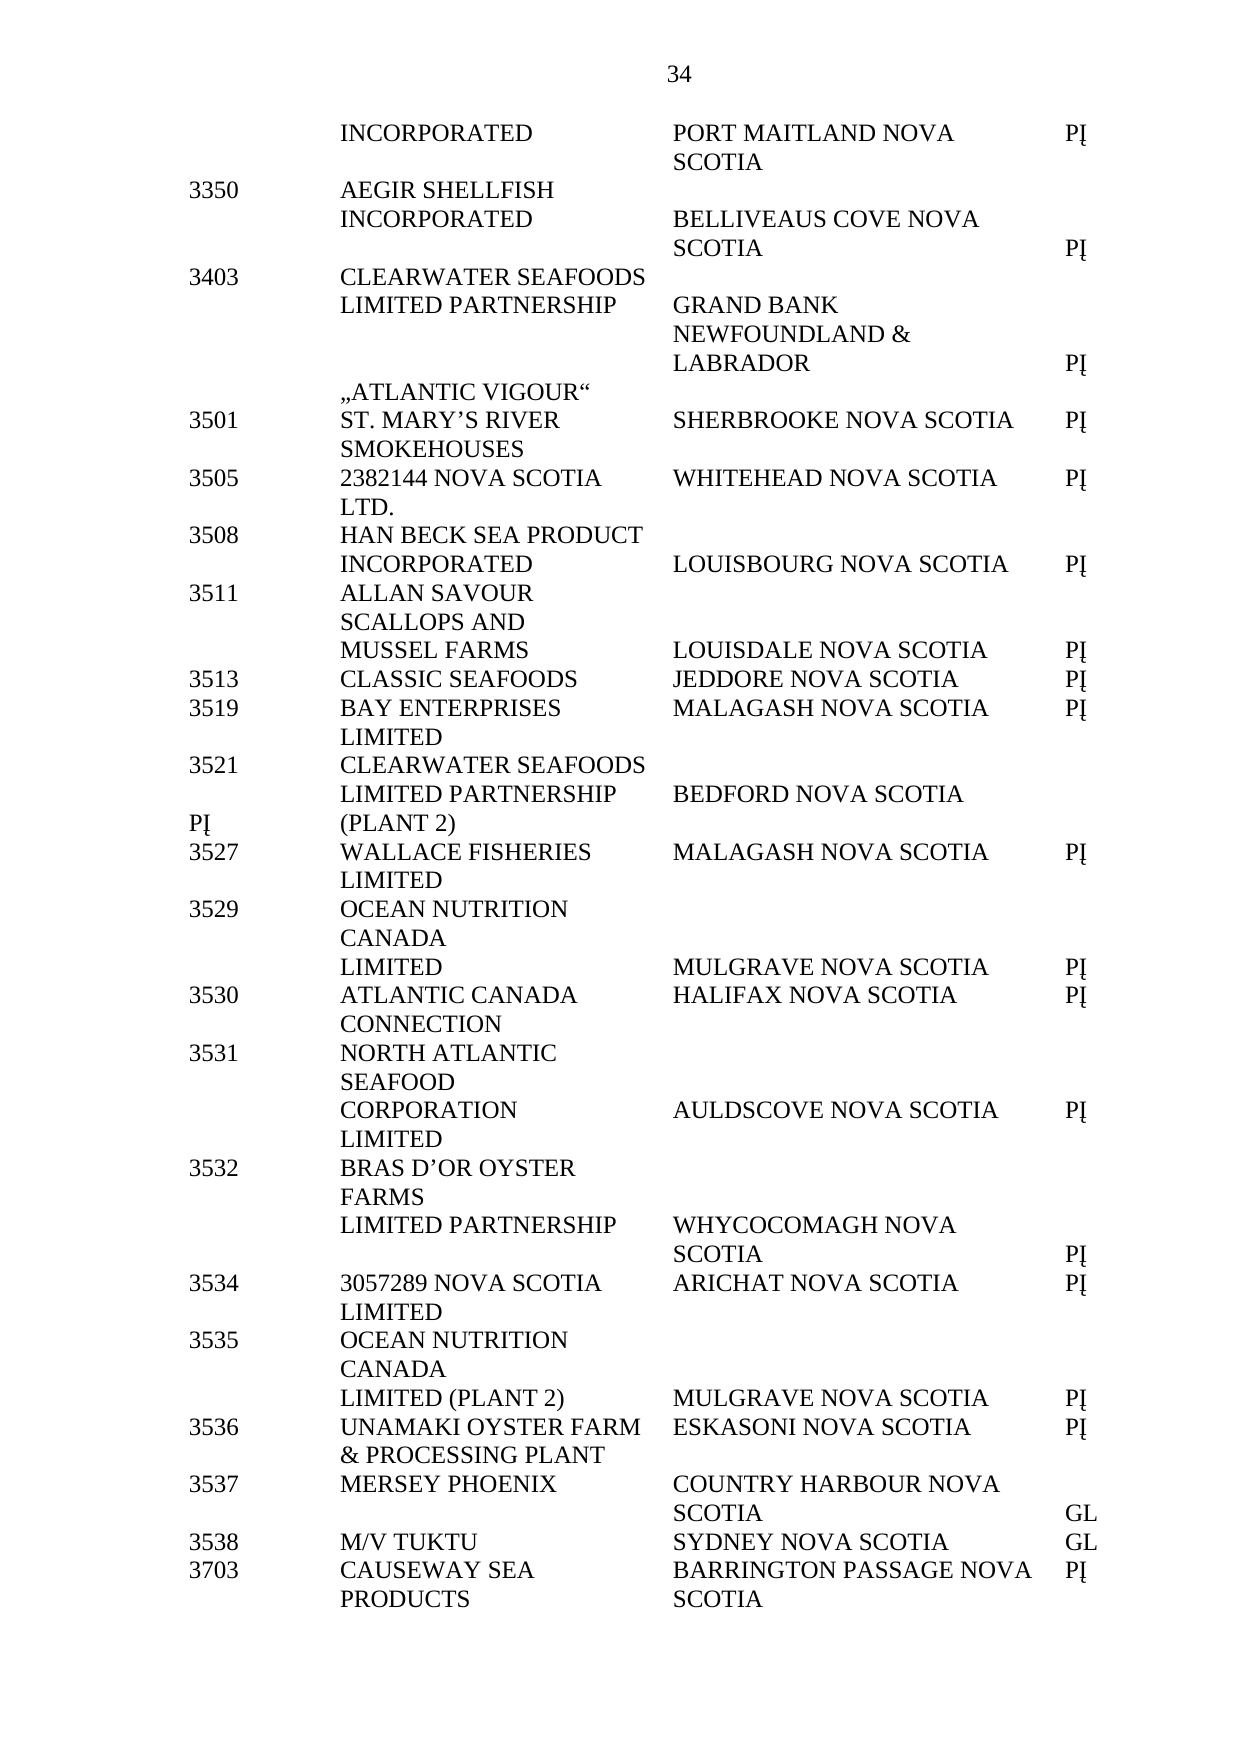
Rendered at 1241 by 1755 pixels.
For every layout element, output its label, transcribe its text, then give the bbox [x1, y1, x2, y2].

table_cell 3505 [177, 463, 328, 521]
table_cell Limited (Plant 2) [329, 1383, 661, 1412]
table_cell [1054, 1469, 1204, 1498]
table_cell 3519 [177, 693, 328, 751]
table_cell 3534 [177, 1268, 328, 1326]
table_cell Allan Savour Scallops and [329, 578, 661, 636]
table_cell Mussel Farms [329, 636, 661, 664]
table_cell [1054, 1124, 1204, 1153]
table_cell Classic Seafoods [329, 664, 661, 693]
table_cell WHITEHEAD NOVA SCOTIA [661, 463, 1053, 521]
table_cell PĮ [177, 808, 328, 837]
table_cell SCOTIA [661, 233, 1053, 262]
table_cell Incorporated [329, 549, 661, 578]
table_cell [177, 377, 328, 406]
table_cell PĮ [1054, 406, 1204, 463]
table_cell 3537 [177, 1469, 328, 1498]
table_cell SCOTIA [661, 1498, 1053, 1527]
table_cell PĮ [1054, 1556, 1204, 1613]
table_cell PĮ [1054, 1268, 1204, 1326]
table_cell 3529 [177, 894, 328, 952]
table_cell [329, 1498, 661, 1527]
table_cell Han Beck Sea Product [329, 521, 661, 549]
table_cell PĮ [1054, 118, 1204, 176]
table_cell PĮ [1054, 693, 1204, 751]
table_cell 3535 [177, 1326, 328, 1383]
table_cell 3403 [177, 262, 328, 291]
table_cell [1054, 578, 1204, 636]
table_cell Limited [329, 1124, 661, 1153]
table_cell 3532 [177, 1153, 328, 1211]
table_cell 3350 [177, 176, 328, 204]
table_cell PĮ [1054, 636, 1204, 664]
table_cell COUNTRY HARBOUR NOVA [661, 1469, 1053, 1498]
table_cell Clearwater Seafoods [329, 262, 661, 291]
table_cell HALIFAX NOVA SCOTIA [661, 981, 1053, 1038]
table_cell Limited Partnership [329, 291, 661, 348]
table_cell [177, 549, 328, 578]
table_cell [177, 1498, 328, 1527]
table_cell [661, 1326, 1053, 1383]
table_cell LABRADOR [661, 348, 1053, 377]
table_cell [1054, 291, 1204, 348]
table_cell MALAGASH NOVA SCOTIA [661, 693, 1053, 751]
table_cell [1054, 779, 1204, 808]
table_cell SYDNEY NOVA SCOTIA [661, 1527, 1053, 1556]
table_cell SCOTIA [661, 1239, 1053, 1268]
table_cell [661, 1124, 1053, 1153]
table_cell Incorporated [329, 204, 661, 233]
table_cell SHERBROOKE NOVA SCOTIA [661, 406, 1053, 463]
table_cell BELLIVEAUS COVE NOVA [661, 204, 1053, 233]
table_cell PĮ [1054, 1239, 1204, 1268]
table_cell [329, 348, 661, 377]
table_cell [1054, 176, 1204, 204]
table_cell 3057289 Nova Scotia Limited [329, 1268, 661, 1326]
table_cell JEDDORE NOVA SCOTIA [661, 664, 1053, 693]
table_cell AULDSCOVE NOVA SCOTIA [661, 1096, 1053, 1124]
table_cell [1054, 204, 1204, 233]
table_cell MULGRAVE NOVA SCOTIA [661, 1383, 1053, 1412]
table_cell [1054, 521, 1204, 549]
table_cell [1054, 377, 1204, 406]
table_cell [1054, 1038, 1204, 1096]
table_cell LOUISDALE NOVA SCOTIA [661, 636, 1053, 664]
table_cell GL [1054, 1498, 1204, 1527]
table_cell PĮ [1054, 1412, 1204, 1469]
table_cell [177, 636, 328, 664]
table_cell St. Mary’s River Smokehouses [329, 406, 661, 463]
table_cell Incorporated [329, 118, 661, 176]
table_cell 3531 [177, 1038, 328, 1096]
table_cell 3508 [177, 521, 328, 549]
table_cell [177, 118, 328, 176]
table_cell Atlantic Canada Connection [329, 981, 661, 1038]
table_cell [661, 262, 1053, 291]
table_cell 3703 [177, 1556, 328, 1613]
table_cell 3511 [177, 578, 328, 636]
table_cell „Atlantic Vigour“ [329, 377, 661, 406]
table_cell North Atlantic Seafood [329, 1038, 661, 1096]
table_cell 3538 [177, 1527, 328, 1556]
table_cell [1054, 1153, 1204, 1211]
table_cell Clearwater Seafoods [329, 751, 661, 779]
table_cell [661, 521, 1053, 549]
table_cell [1054, 808, 1204, 837]
table_cell [661, 578, 1053, 636]
table_cell Limited Partnership [329, 1211, 661, 1239]
table_cell [1054, 262, 1204, 291]
table_cell 3527 [177, 837, 328, 894]
table_cell [661, 751, 1053, 779]
table_cell LOUISBOURG NOVA SCOTIA [661, 549, 1053, 578]
table_cell [661, 1153, 1053, 1211]
table_cell ESKASONI NOVA SCOTIA [661, 1412, 1053, 1469]
table_cell [661, 176, 1053, 204]
table_cell MALAGASH NOVA SCOTIA [661, 837, 1053, 894]
table_cell (Plant 2) [329, 808, 661, 837]
table_cell BARRINGTON PASSAGE NOVA SCOTIA [661, 1556, 1053, 1613]
table_cell [661, 1038, 1053, 1096]
table_cell PĮ [1054, 463, 1204, 521]
table_cell GRAND BANK NEWFOUNDLAND & [661, 291, 1053, 348]
table_cell Ocean Nutrition Canada [329, 894, 661, 952]
table_cell [177, 1383, 328, 1412]
table_cell [177, 779, 328, 808]
table_cell PORT MAITLAND NOVA SCOTIA [661, 118, 1053, 176]
table_cell Mersey Phoenix [329, 1469, 661, 1498]
table_cell Limited [329, 952, 661, 981]
table_cell PĮ [1054, 837, 1204, 894]
table_cell Bay Enterprises Limited [329, 693, 661, 751]
table_cell [661, 894, 1053, 952]
table_cell [177, 291, 328, 348]
table_cell 2382144 Nova Scotia Ltd. [329, 463, 661, 521]
table_cell WHYCOCOMAGH NOVA [661, 1211, 1053, 1239]
table_cell GL [1054, 1527, 1204, 1556]
table_cell [177, 1096, 328, 1124]
table_cell [177, 952, 328, 981]
table_cell [329, 233, 661, 262]
table_cell PĮ [1054, 664, 1204, 693]
table_cell ARICHAT NOVA SCOTIA [661, 1268, 1053, 1326]
table_cell Limited Partnership [329, 779, 661, 808]
table_cell Wallace Fisheries Limited [329, 837, 661, 894]
table_cell Bras d’or Oyster Farms [329, 1153, 661, 1211]
table_cell [1054, 751, 1204, 779]
table_cell Ocean Nutrition Canada [329, 1326, 661, 1383]
table_cell [177, 1211, 328, 1239]
table_cell PĮ [1054, 1383, 1204, 1412]
table_cell [177, 1124, 328, 1153]
table_cell 3521 [177, 751, 328, 779]
table_cell 3501 [177, 406, 328, 463]
table_cell PĮ [1054, 981, 1204, 1038]
table_cell Corporation [329, 1096, 661, 1124]
table_cell [1054, 1326, 1204, 1383]
table_cell [177, 348, 328, 377]
table_cell PĮ [1054, 348, 1204, 377]
table_cell [177, 1239, 328, 1268]
table_cell PĮ [1054, 952, 1204, 981]
table_cell M/V TUKTU [329, 1527, 661, 1556]
table_cell PĮ [1054, 233, 1204, 262]
table_cell 3513 [177, 664, 328, 693]
table_cell [1054, 1211, 1204, 1239]
table_cell MULGRAVE NOVA SCOTIA [661, 952, 1053, 981]
table_cell PĮ [1054, 549, 1204, 578]
table_cell [661, 377, 1053, 406]
table_cell Aegir Shellfish [329, 176, 661, 204]
table_cell PĮ [1054, 1096, 1204, 1124]
table_cell Unamaki Oyster Farm & Processing Plant [329, 1412, 661, 1469]
table_cell 3536 [177, 1412, 328, 1469]
table_cell [177, 233, 328, 262]
table_cell Causeway Sea Products [329, 1556, 661, 1613]
table_cell [329, 1239, 661, 1268]
table_cell BEDFORD NOVA SCOTIA [661, 779, 1053, 808]
table_cell [177, 204, 328, 233]
table_cell [1054, 894, 1204, 952]
table_cell 3530 [177, 981, 328, 1038]
table_cell [661, 808, 1053, 837]
